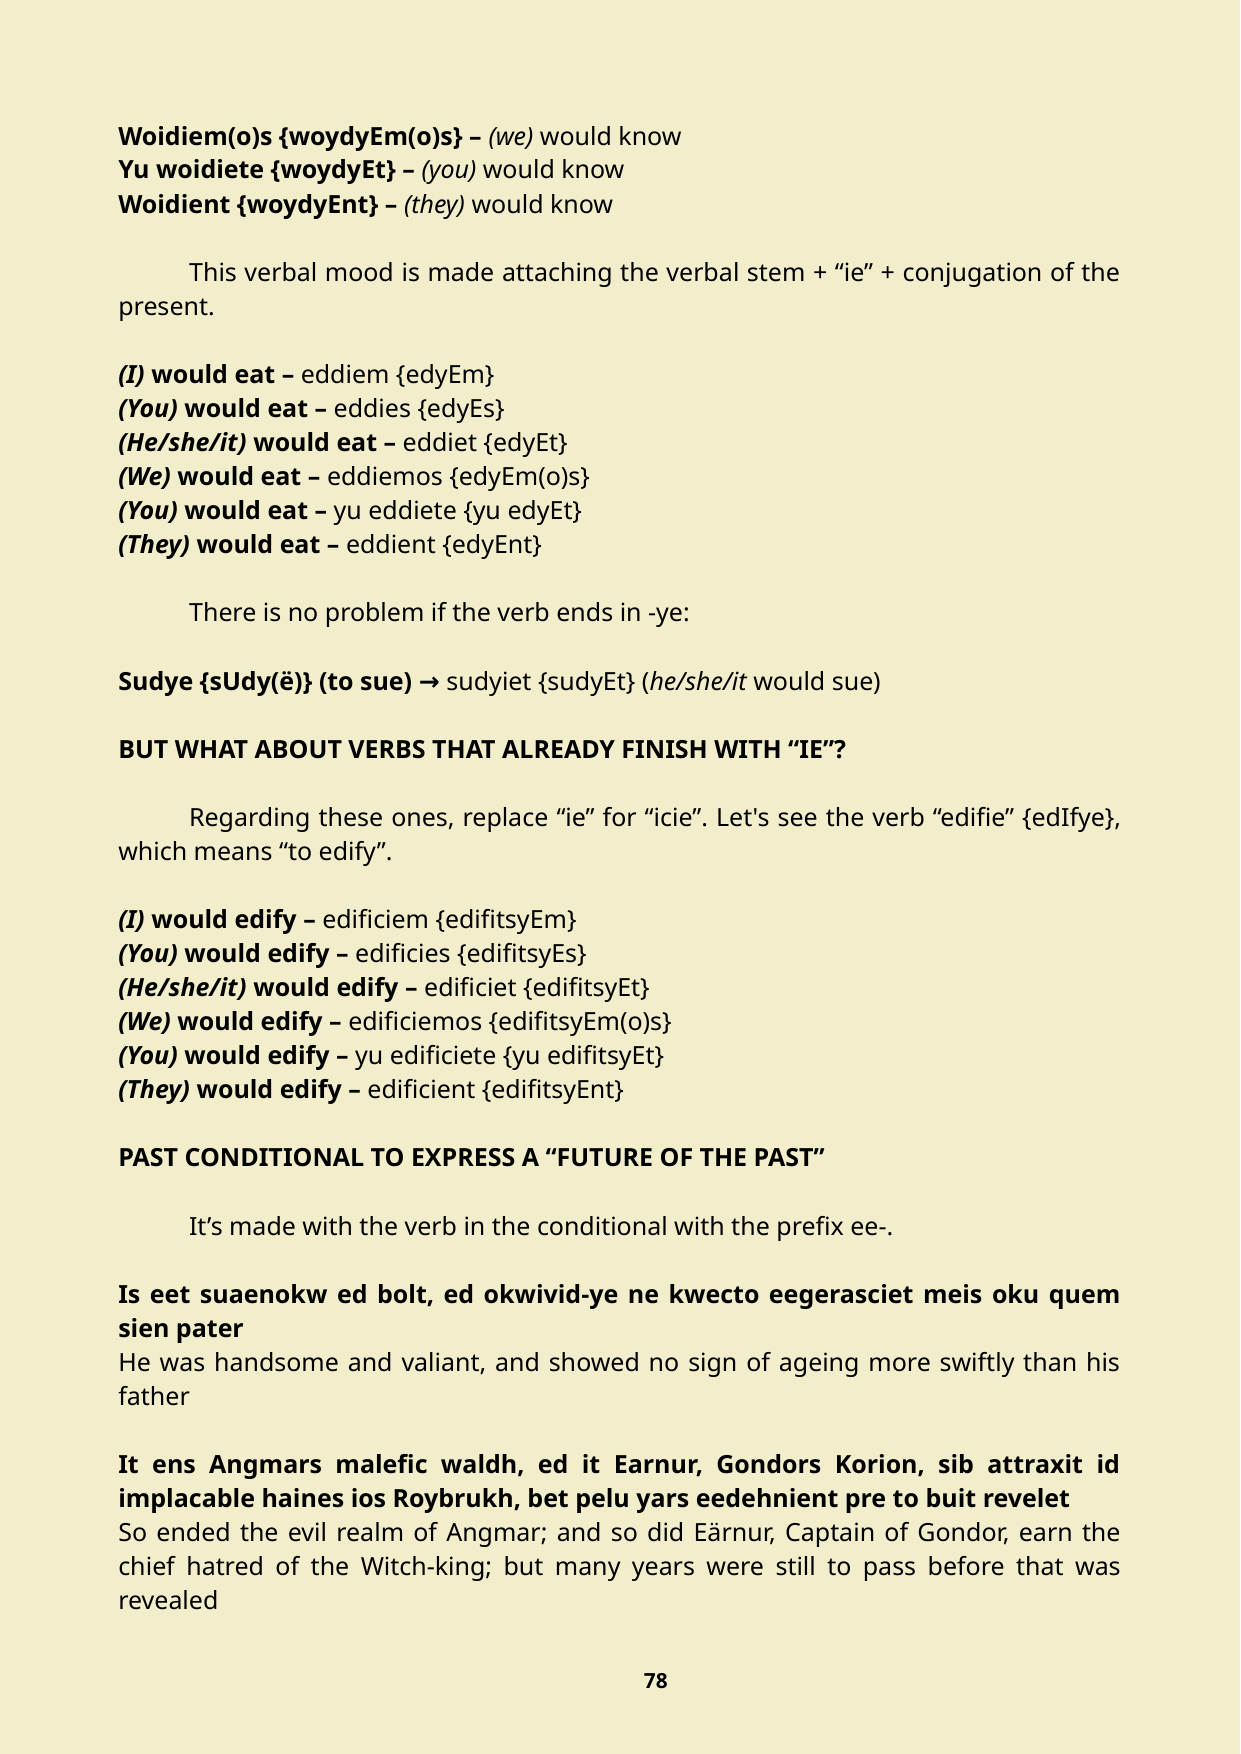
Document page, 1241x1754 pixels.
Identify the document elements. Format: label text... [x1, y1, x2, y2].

subtitle PAST CONDITIONAL TO EXPRESS A “FUTURE OF THE PAST” [118, 1140, 1122, 1174]
text (We) would eat – eddiemos {edyEm(o)s} [118, 459, 1122, 493]
text (You) would edify – edificies {edifitsyEs} [118, 936, 1122, 970]
text It ens Angmars malefic waldh, ed it Earnur, Gondors Korion, sib attraxit id implacable haines ios Roybrukh, bet pelu yars eedehnient pre to buit revelet [118, 1447, 1122, 1515]
text There is no problem if the verb ends in -ye: [118, 595, 1122, 629]
text Woidient {woydyEnt} – (they) would know [118, 186, 1122, 220]
text (They) would eat – eddient {edyEnt} [118, 527, 1122, 561]
text It’s made with the verb in the conditional with the prefix ee-. [118, 1208, 1122, 1242]
text (I) would edify – edificiem {edifitsyEm} [118, 902, 1122, 936]
text Woidiem(o)s {woydyEm(o)s} – (we) would know [118, 118, 1122, 152]
text Is eet suaenokw ed bolt, ed okwivid-ye ne kwecto eegerasciet meis oku quem sien pater [118, 1276, 1122, 1344]
text Yu woidiete {woydyEt} – (you) would know [118, 152, 1122, 186]
text (We) would edify – edificiemos {edifitsyEm(o)s} [118, 1004, 1122, 1038]
text (You) would edify – yu edificiete {yu edifitsyEt} [118, 1038, 1122, 1072]
text Sudye {sUdy(ë)} (to sue) → sudyiet {sudyEt} (he/she/it would sue) [118, 663, 1122, 697]
text He was handsome and valiant, and showed no sign of ageing more swiftly than his father [118, 1344, 1122, 1412]
text So ended the evil realm of Angmar; and so did Eärnur, Captain of Gondor, earn the chief hatred of the Witch-king; but many years were still to pass before that was revealed [118, 1515, 1122, 1617]
text Regarding these ones, replace “ie” for “icie”. Let's see the verb “edifie” {edIfye}, which means “to edify”. [118, 799, 1122, 867]
text (He/she/it) would eat – eddiet {edyEt} [118, 425, 1122, 459]
text (He/she/it) would edify – edificiet {edifitsyEt} [118, 970, 1122, 1004]
text (You) would eat – eddies {edyEs} [118, 391, 1122, 425]
subtitle BUT WHAT ABOUT VERBS THAT ALREADY FINISH WITH “IE”? [118, 731, 1122, 765]
text This verbal mood is made attaching the verbal stem + “ie” + conjugation of the present. [118, 254, 1122, 322]
text (They) would edify – edificient {edifitsyEnt} [118, 1072, 1122, 1106]
text (You) would eat – yu eddiete {yu edyEt} [118, 493, 1122, 527]
text (I) would eat – eddiem {edyEm} [118, 357, 1122, 391]
